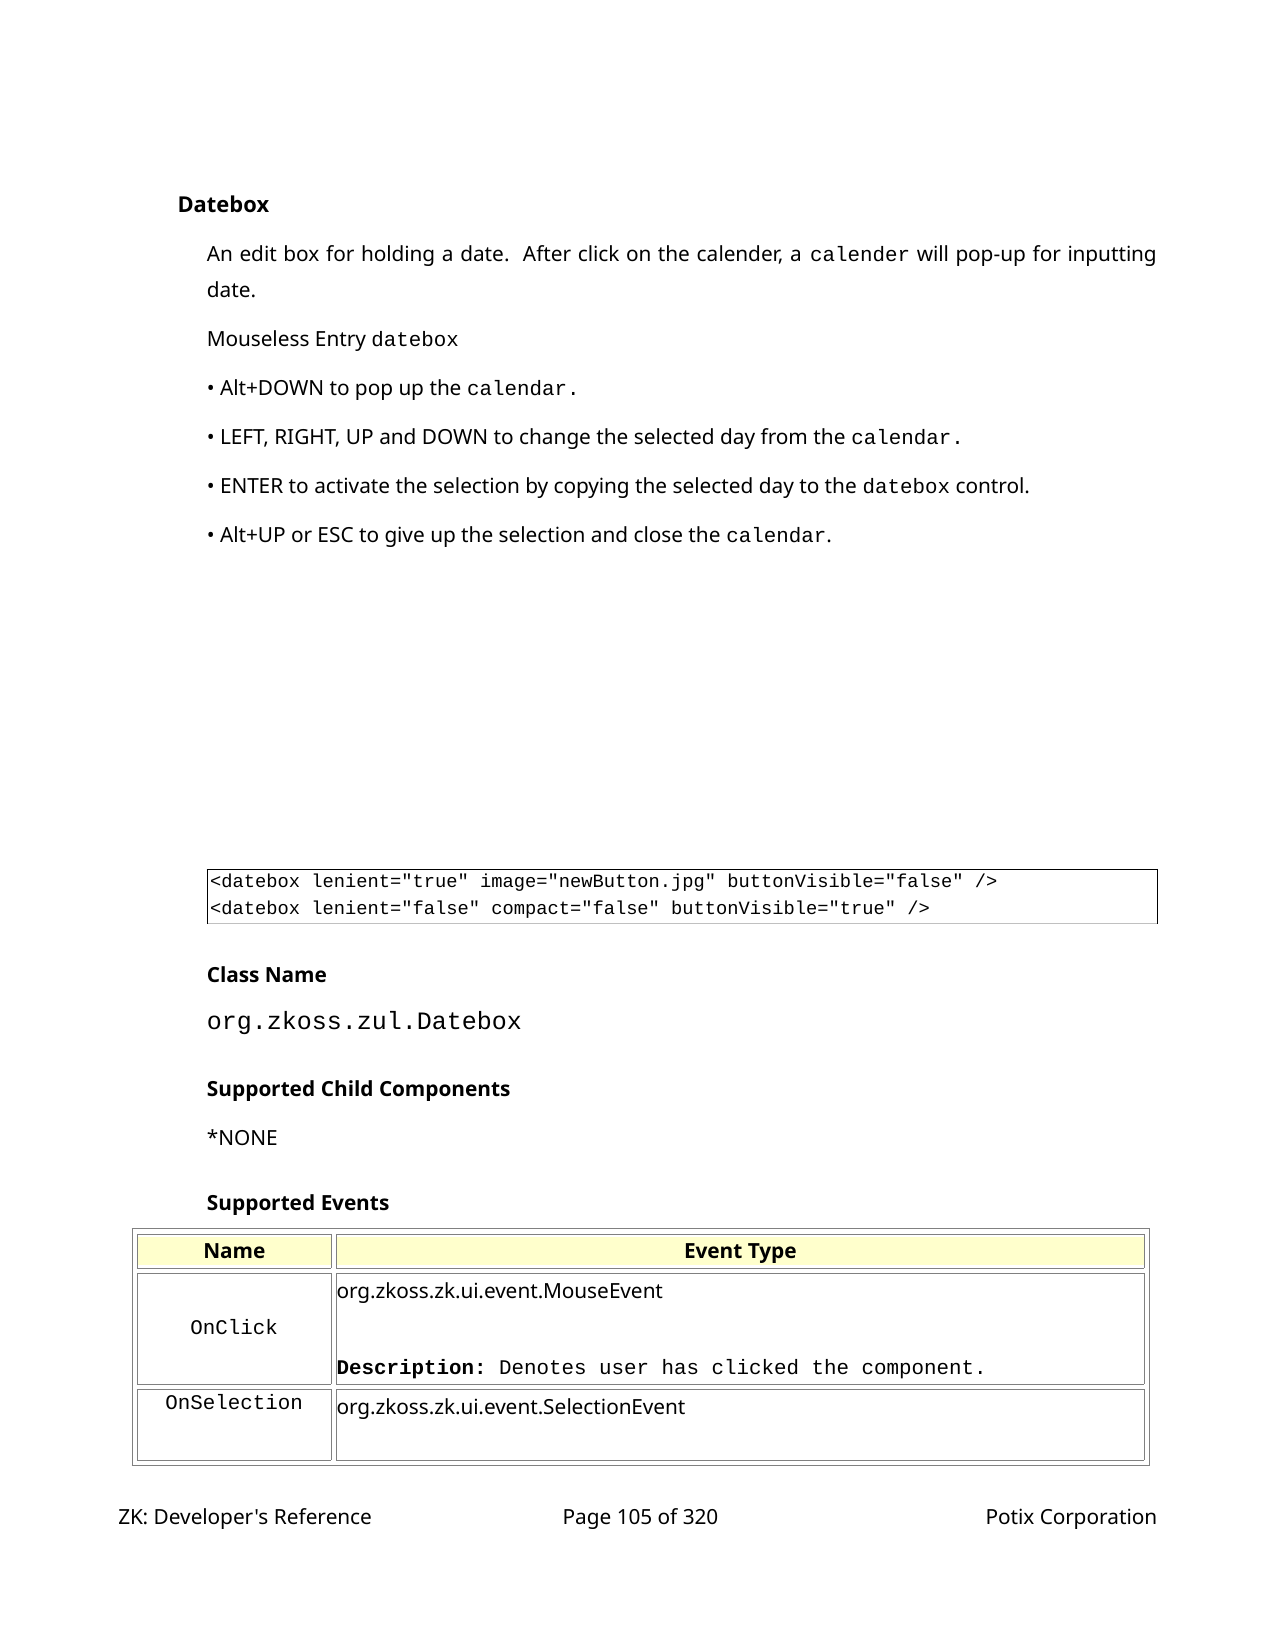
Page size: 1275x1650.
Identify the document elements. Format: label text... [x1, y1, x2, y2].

text *NONE [207, 1123, 1157, 1151]
table_header Event Type [334, 1229, 1147, 1268]
text • LEFT, RIGHT, UP and DOWN to change the selected day from the calendar. [207, 422, 1157, 451]
subtitle Supported Events [207, 1188, 1157, 1216]
text An edit box for holding a date. After click on the calender, a calender will pop-up for inputting date. [207, 239, 1157, 303]
subtitle Class Name [207, 960, 1157, 988]
table_cell org.zkoss.zk.ui.event.MouseEvent Description: Denotes user has clicked the component. [334, 1268, 1147, 1384]
table_header Name [134, 1229, 333, 1268]
text • Alt+UP or ESC to give up the selection and close the calendar. [207, 521, 1157, 549]
text org.zkoss.zul.Datebox [207, 1009, 1157, 1037]
text Mouseless Entry datebox [207, 324, 1157, 352]
subtitle Supported Child Components [207, 1074, 1157, 1102]
table_cell org.zkoss.zk.ui.event.SelectionEvent [334, 1384, 1147, 1459]
text <datebox lenient="true" image="newButton.jpg" buttonVisible="false" /> [208, 870, 1157, 893]
text • Alt+DOWN to pop up the calendar. [207, 373, 1157, 402]
table_cell OnSelection [134, 1384, 333, 1459]
text <datebox lenient="false" compact="false" buttonVisible="true" /> [208, 896, 1157, 923]
text • ENTER to activate the selection by copying the selected day to the datebox control. [207, 471, 1157, 500]
table_cell OnClick [134, 1268, 333, 1384]
subtitle Datebox [177, 189, 1157, 219]
